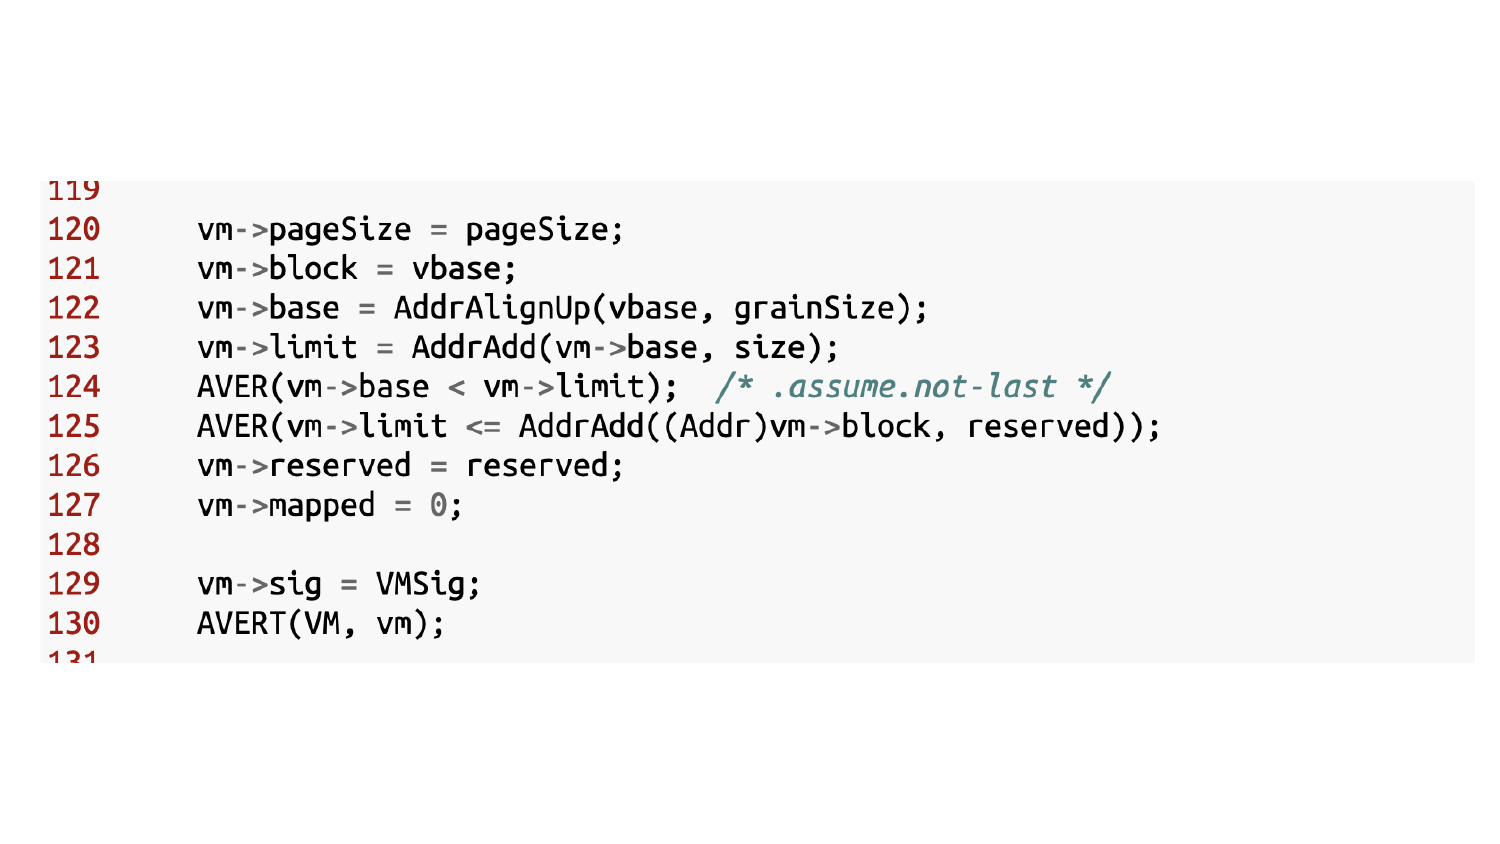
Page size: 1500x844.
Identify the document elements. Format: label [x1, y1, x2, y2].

picture [24, 181, 1475, 663]
